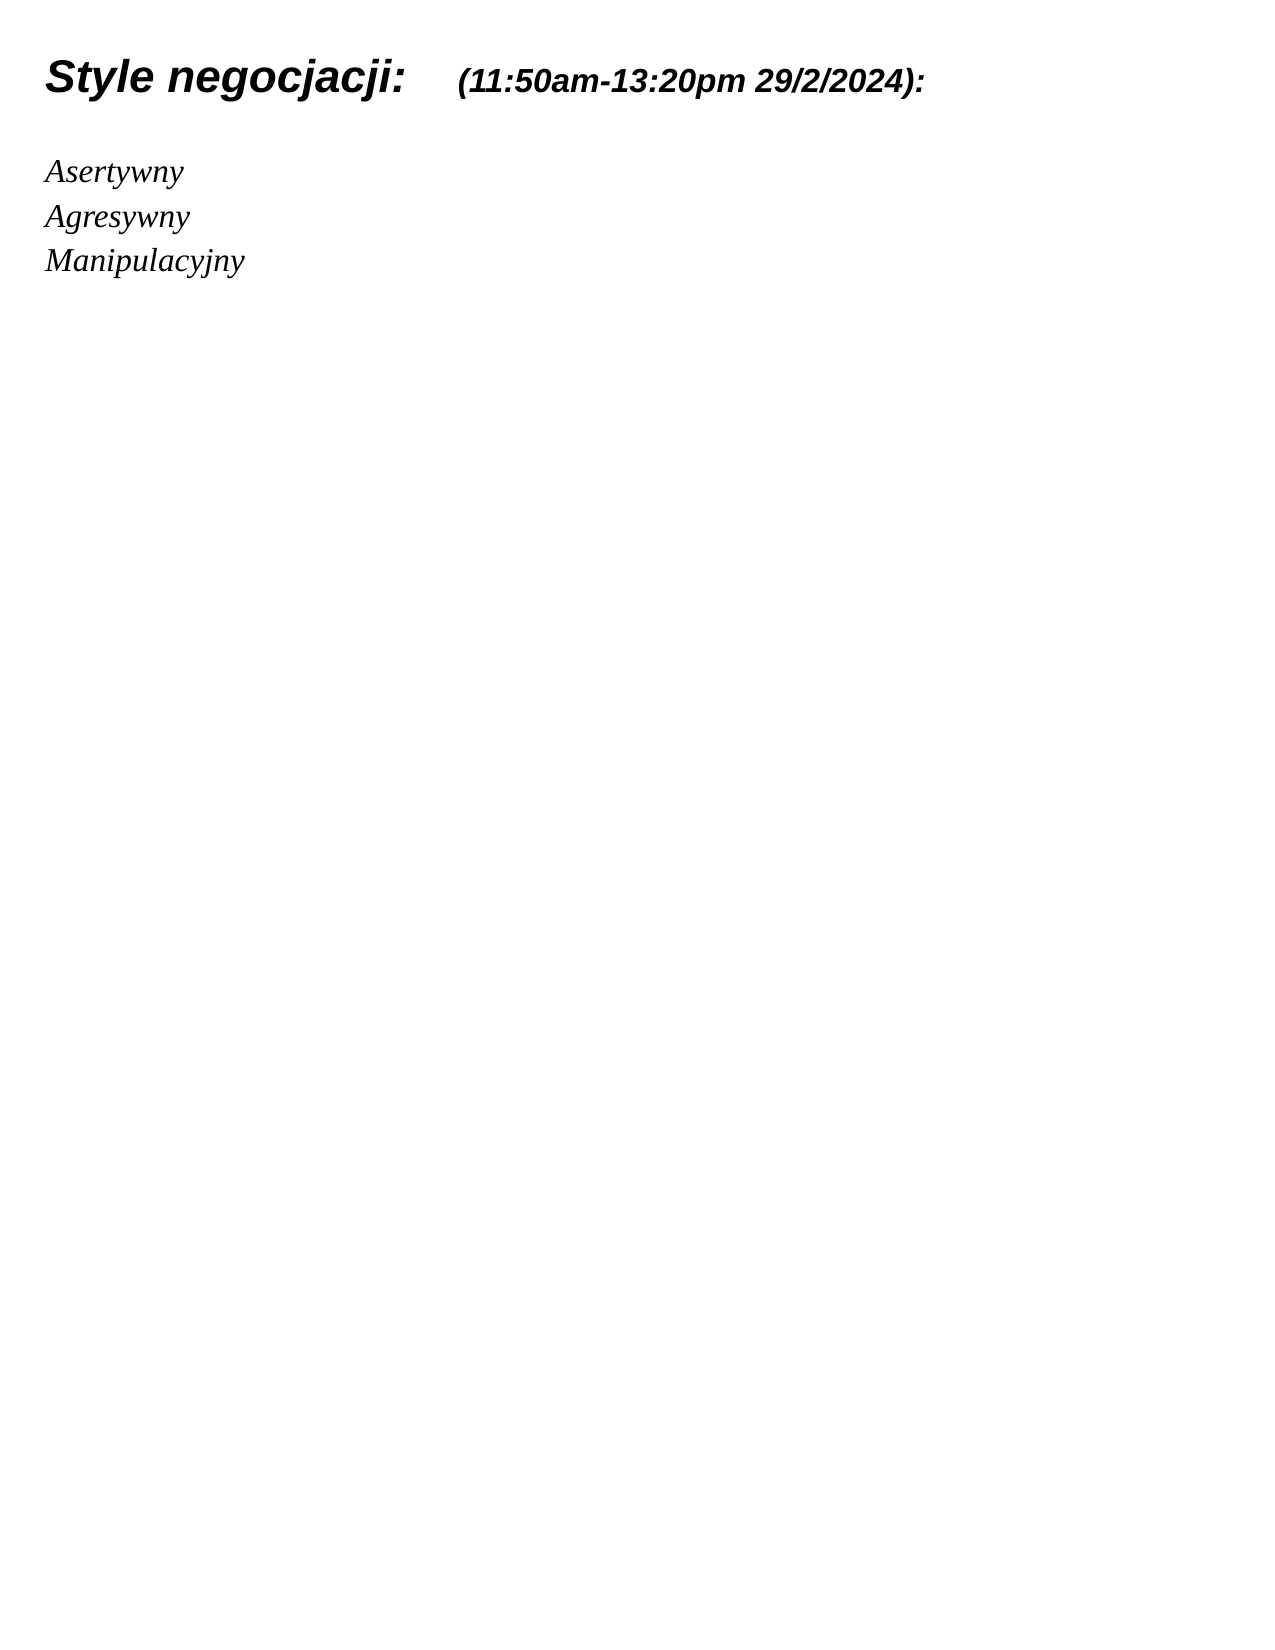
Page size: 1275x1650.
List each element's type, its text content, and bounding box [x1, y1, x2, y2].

subtitle Style negocjacji: (11:50am-13:20pm 29/2/2024): [45, 49, 1226, 102]
text Manipulacyjny [45, 240, 1226, 278]
text Asertywny [45, 152, 1226, 190]
text Agresywny [45, 196, 1226, 234]
